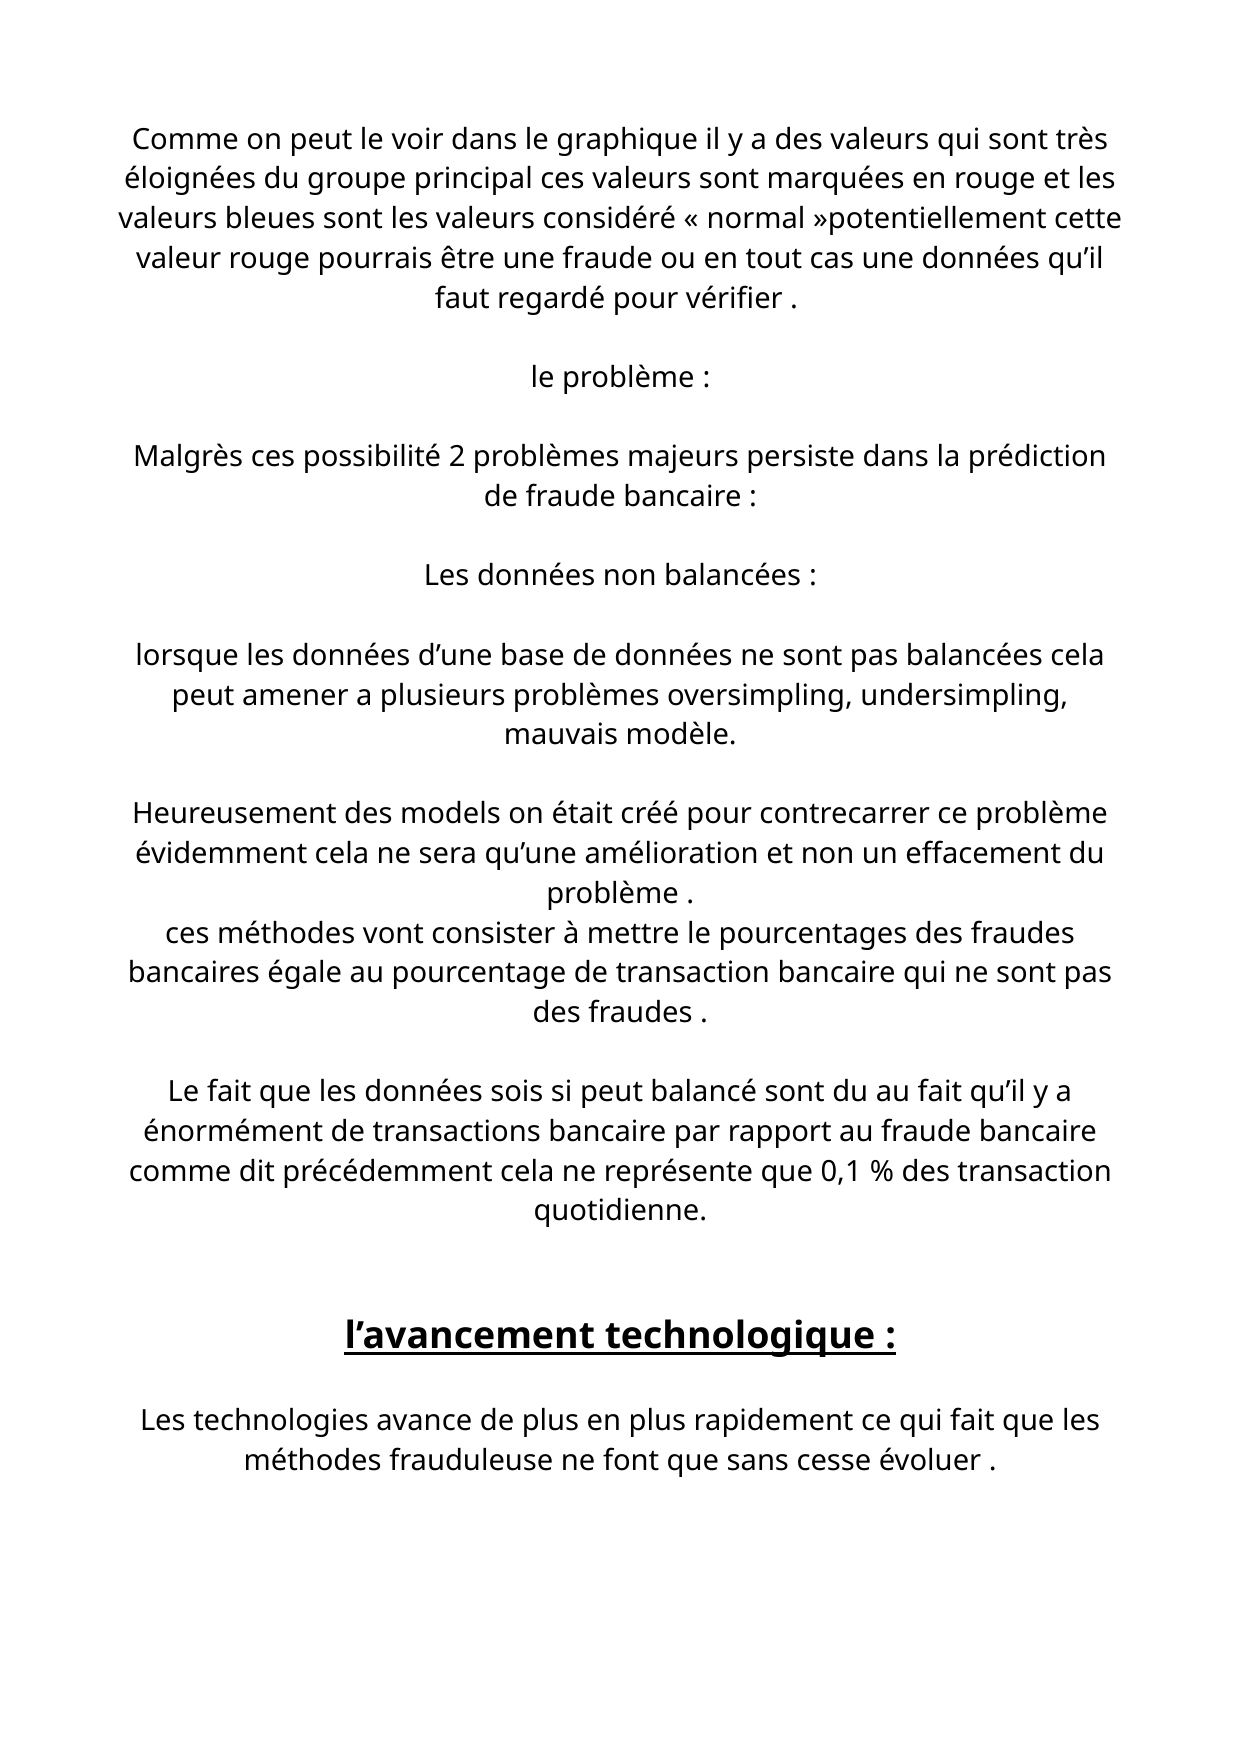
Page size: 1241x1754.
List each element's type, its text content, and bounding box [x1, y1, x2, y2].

text l’avancement technologique : [118, 1309, 1122, 1360]
text Les données non balancées : [118, 555, 1122, 594]
text Les technologies avance de plus en plus rapidement ce qui fait que les méthodes frauduleuse ne font que sans cesse évoluer . [118, 1399, 1122, 1479]
text ces méthodes vont consister à mettre le pourcentages des fraudes bancaires égale au pourcentage de transaction bancaire qui ne sont pas des fraudes . [118, 912, 1122, 1031]
text Comme on peut le voir dans le graphique il y a des valeurs qui sont très éloignées du groupe principal ces valeurs sont marquées en rouge et les valeurs bleues sont les valeurs considéré « normal »potentiellement cette valeur rouge pourrais être une fraude ou en tout cas une données qu’il faut regardé pour vérifier . [118, 118, 1122, 317]
text lorsque les données d’une base de données ne sont pas balancées cela peut amener a plusieurs problèmes oversimpling, undersimpling, mauvais modèle. [118, 634, 1122, 753]
text Heureusement des models on était créé pour contrecarrer ce problème évidemment cela ne sera qu’une amélioration et non un effacement du problème . [118, 793, 1122, 912]
text Malgrès ces possibilité 2 problèmes majeurs persiste dans la prédiction de fraude bancaire : [118, 436, 1122, 515]
text Le fait que les données sois si peut balancé sont du au fait qu’il y a énormément de transactions bancaire par rapport au fraude bancaire comme dit précédemment cela ne représente que 0,1 % des transaction quotidienne. [118, 1071, 1122, 1229]
text le problème : [118, 356, 1122, 396]
